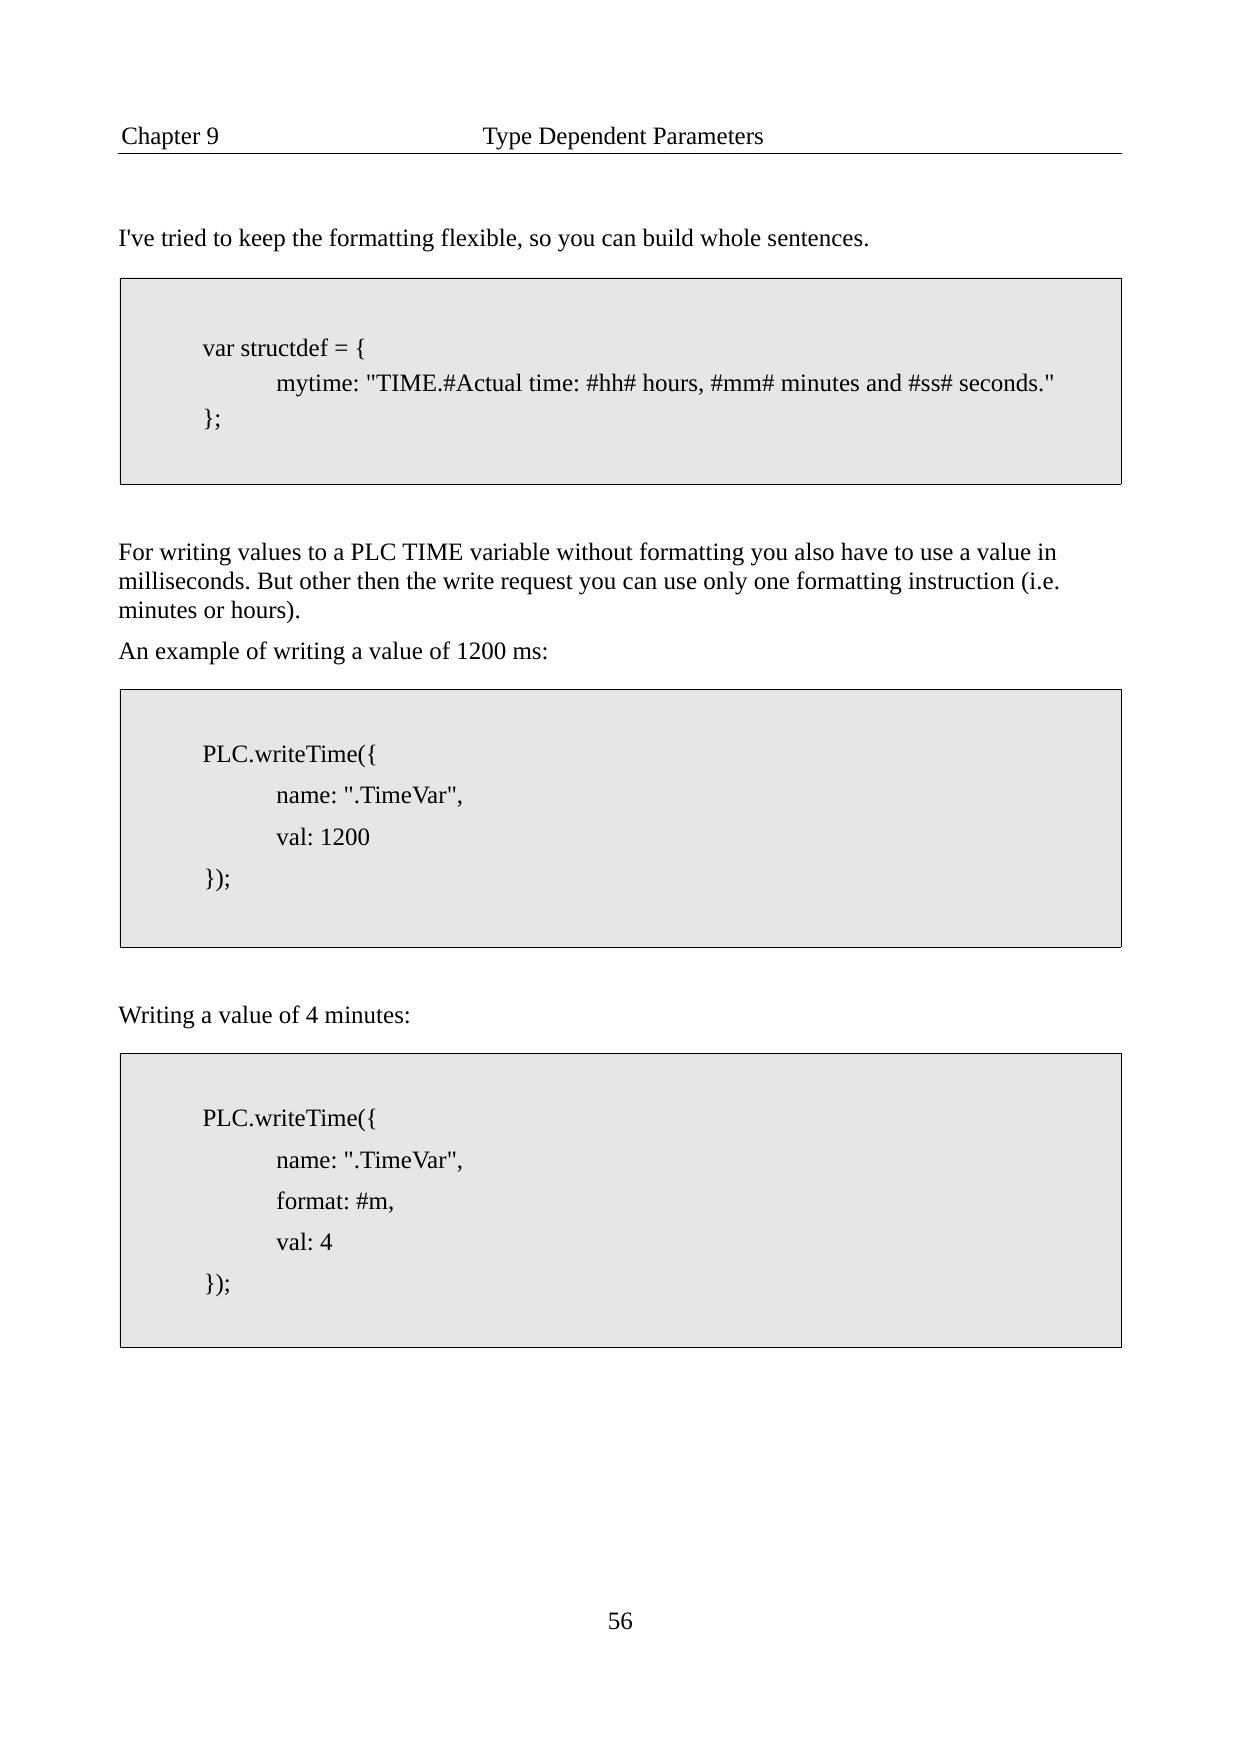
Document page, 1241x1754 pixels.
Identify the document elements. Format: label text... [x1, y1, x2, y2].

text val: 4 [128, 1227, 1112, 1256]
text format: #m, [128, 1186, 1112, 1215]
text An example of writing a value of 1200 ms: [118, 636, 1122, 665]
text val: 1200 [128, 822, 1112, 851]
text I've tried to keep the formatting flexible, so you can build whole sentences. [118, 223, 1122, 252]
text PLC.writeTime({ [128, 739, 1112, 768]
text name: ".TimeVar", [128, 781, 1112, 809]
text }); [128, 863, 1112, 892]
text For writing values to a PLC TIME variable without formatting you also have to use a value in milliseconds. But other then the write request you can use only one formatting instruction (i.e. minutes or hours). [118, 537, 1122, 623]
text Writing a value of 4 minutes: [118, 1000, 1122, 1029]
text name: ".TimeVar", [128, 1145, 1112, 1173]
text PLC.writeTime({ [128, 1103, 1112, 1132]
text }); [128, 1268, 1112, 1297]
text var structdef = { mytime: "TIME.#Actual time: #hh# hours, #mm# minutes and #ss# seconds." }; [128, 328, 1112, 434]
